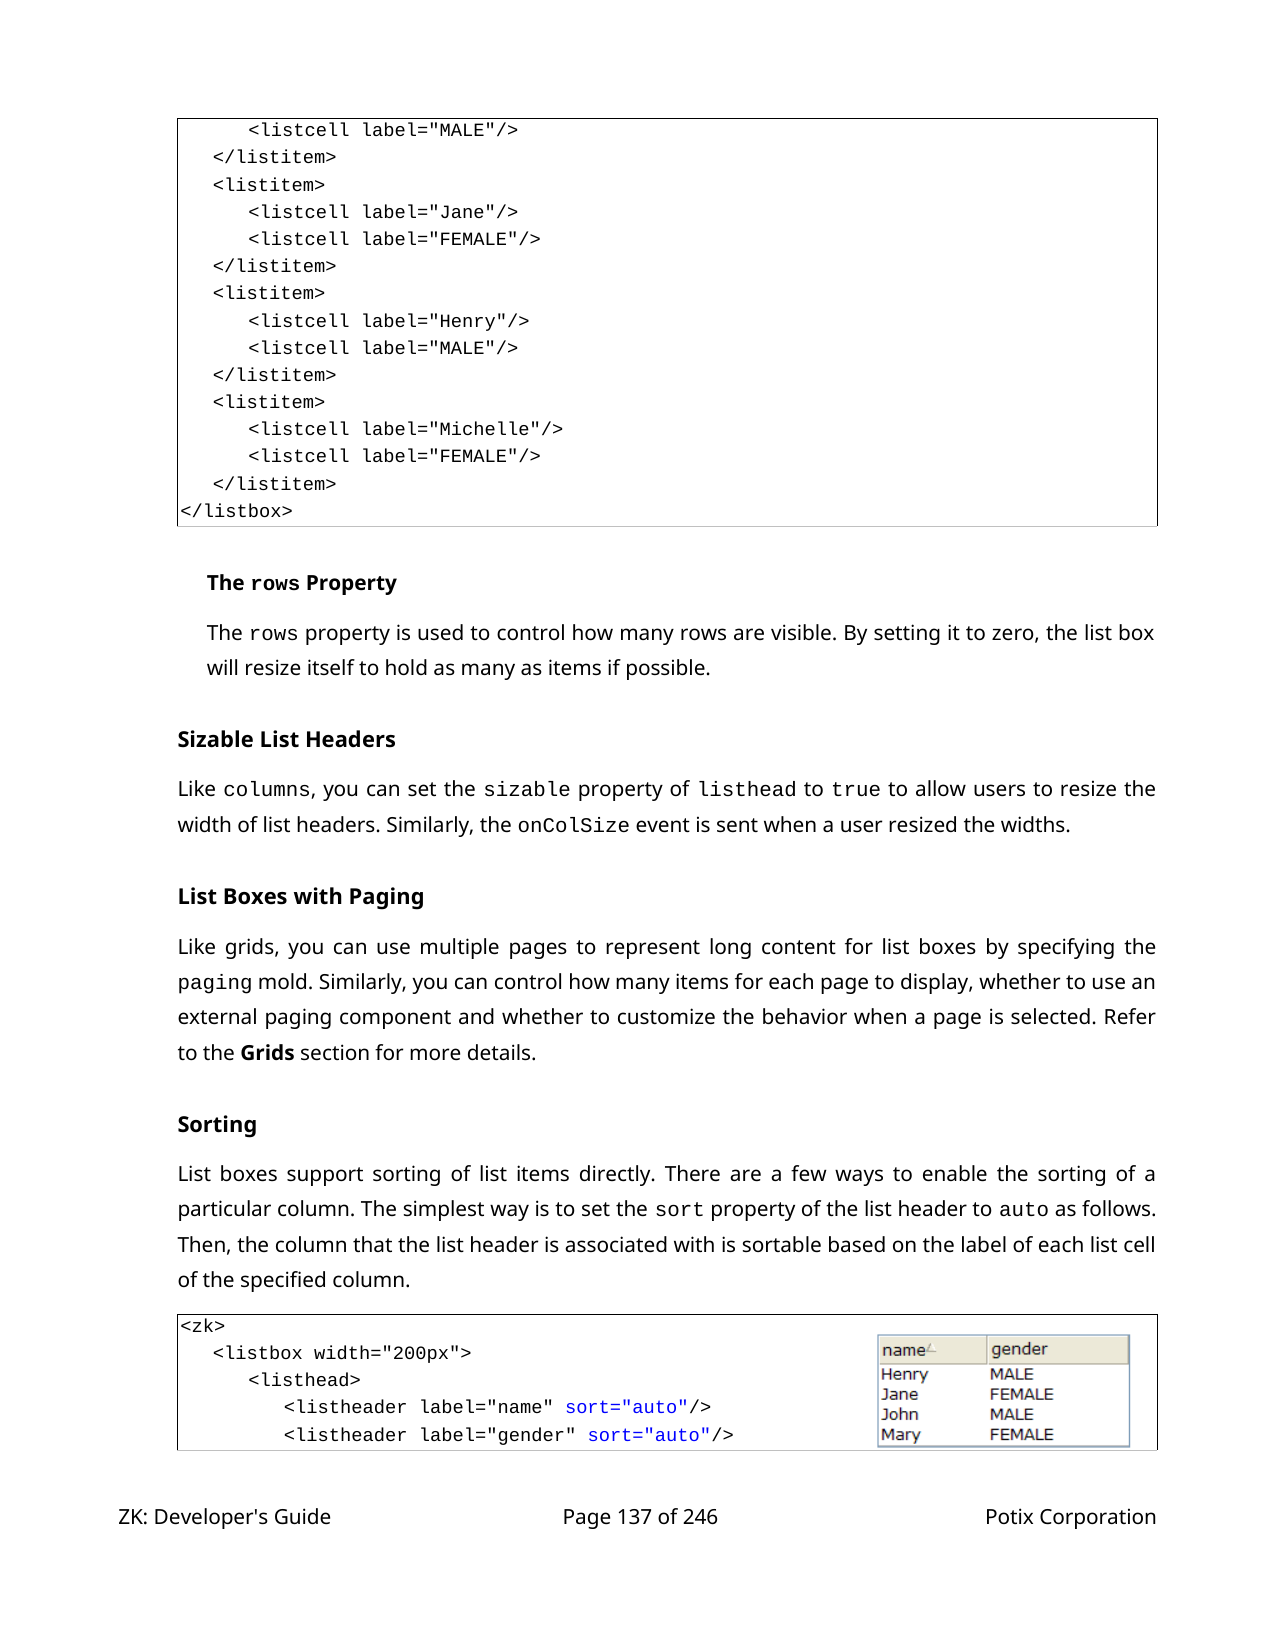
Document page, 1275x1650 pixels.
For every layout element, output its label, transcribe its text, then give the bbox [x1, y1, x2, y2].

text <listbox width="200px"> [178, 1341, 875, 1365]
text </listitem> [178, 363, 1157, 387]
text <listitem> [178, 172, 1157, 197]
text <listheader label="name" sort="auto"/> [178, 1395, 875, 1420]
text </listitem> [178, 254, 1157, 278]
text <listcell label="MALE"/> [178, 119, 1157, 142]
subtitle List Boxes with Paging [177, 881, 1157, 911]
text <listcell label="Henry"/> [178, 308, 1157, 333]
text </listbox> [178, 499, 1157, 526]
text The rows property is used to control how many rows are visible. By setting it to zero, the list box will resize itself to hold as many as items if possible. [207, 618, 1157, 681]
subtitle The rows Property [207, 568, 1157, 597]
text <listcell label="Michelle"/> [178, 417, 1157, 441]
subtitle Sorting [177, 1108, 1157, 1138]
text </listitem> [178, 145, 1157, 169]
text [1134, 1341, 1157, 1365]
picture [875, 1332, 1134, 1449]
text <listcell label="MALE"/> [178, 336, 1157, 360]
text List boxes support sorting of list items directly. There are a few ways to enable the sorting of a particular column. The simplest way is to set the sort property of the list header to auto as follows. Then, the column that the list header is associated with is sortable based on the label of each list cell of the specified column. [177, 1159, 1157, 1293]
text [1134, 1368, 1157, 1392]
text <listcell label="FEMALE"/> [178, 444, 1157, 469]
subtitle Sizable List Headers [177, 724, 1157, 754]
text <listheader label="gender" sort="auto"/> [178, 1423, 1157, 1450]
text Like columns, you can set the sizable property of listhead to true to allow users to resize the width of list headers. Similarly, the onColSize event is sent when a user resized the widths. [177, 774, 1157, 839]
text <listitem> [178, 390, 1157, 414]
text <zk> [178, 1315, 1157, 1338]
text <listhead> [178, 1368, 875, 1392]
text <listcell label="Jane"/> [178, 200, 1157, 224]
text </listitem> [178, 472, 1157, 496]
text Like grids, you can use multiple pages to represent long content for list boxes by specifying the paging mold. Similarly, you can control how many items for each page to display, whether to use an external paging component and whether to customize the behavior when a page is selected. Refer to the Grids section for more details. [177, 932, 1157, 1066]
text <listitem> [178, 281, 1157, 306]
text <listcell label="FEMALE"/> [178, 227, 1157, 251]
